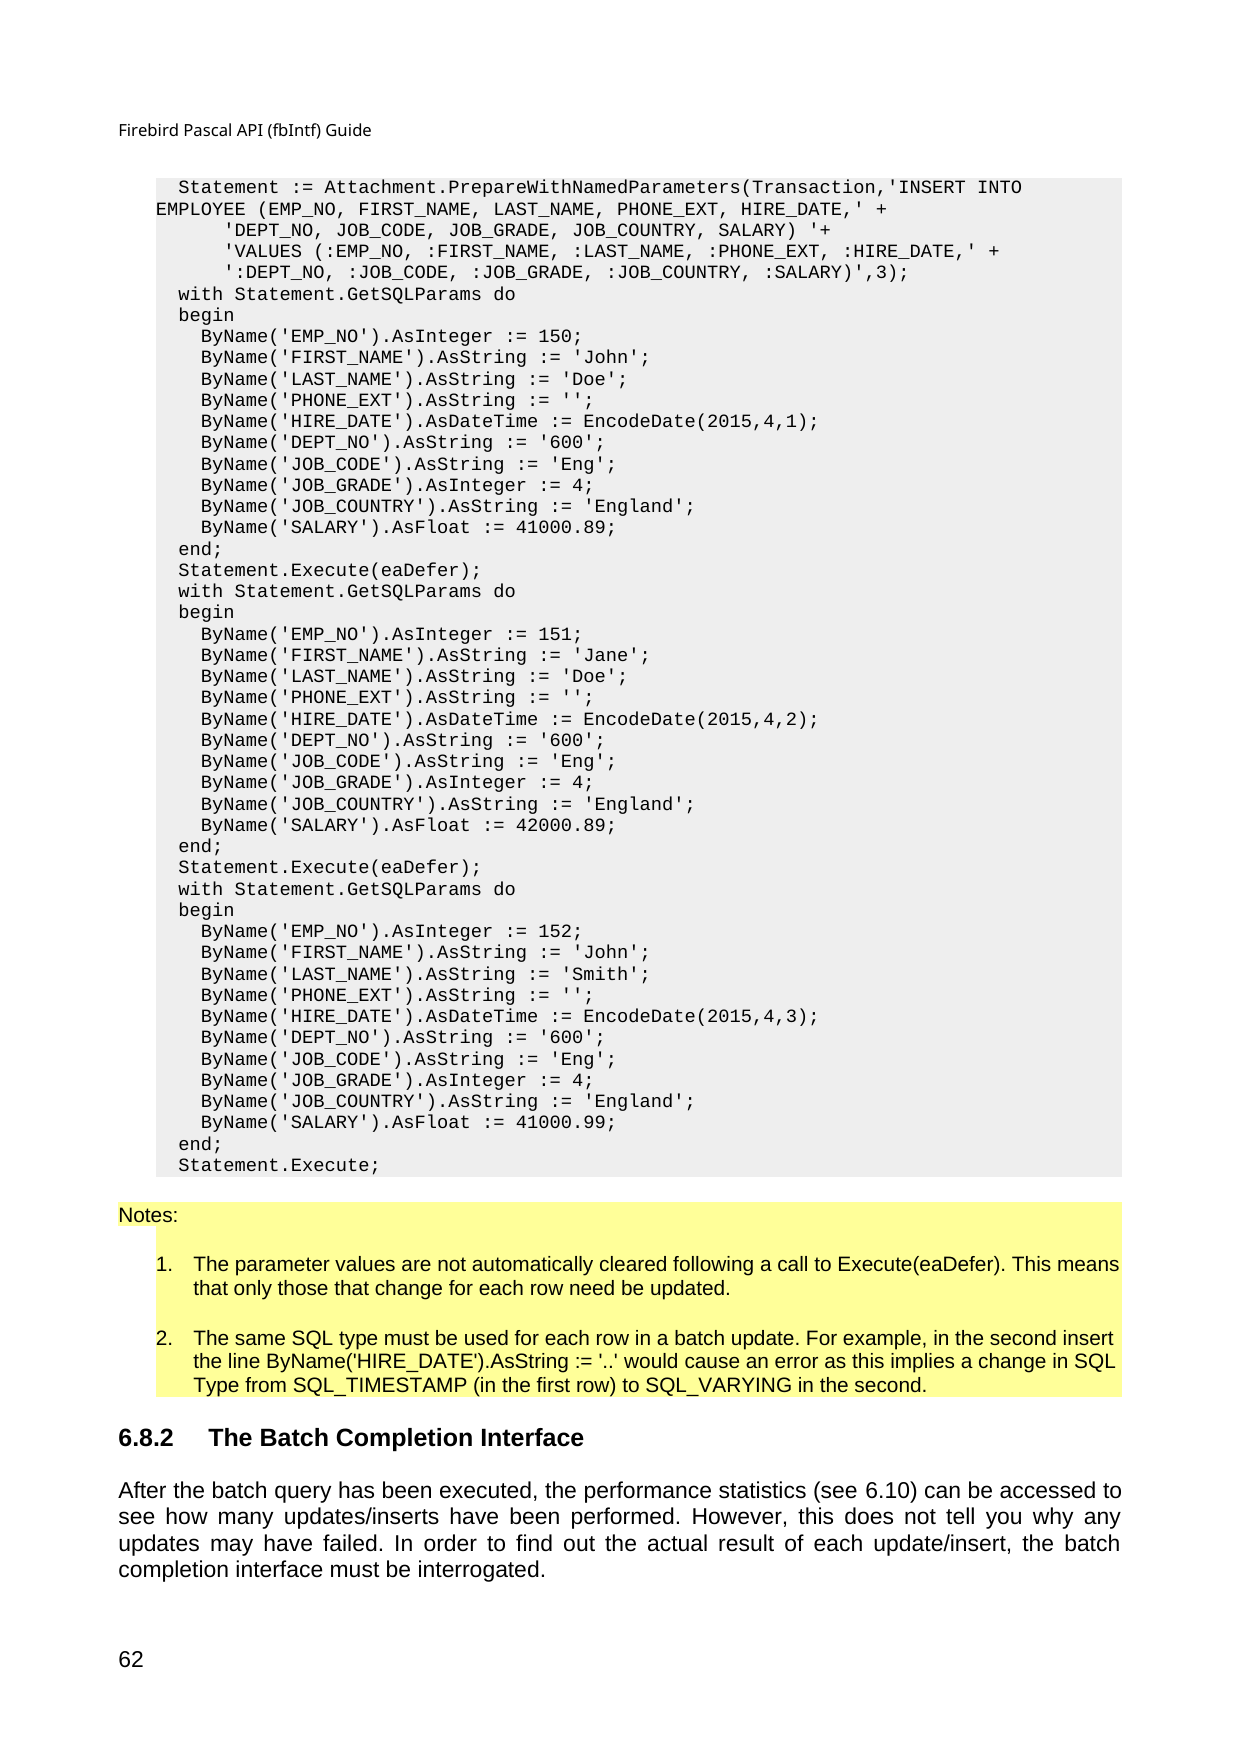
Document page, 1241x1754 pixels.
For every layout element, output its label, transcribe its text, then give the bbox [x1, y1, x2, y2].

text ByName('JOB_GRADE').AsInteger := 4; [156, 1071, 1122, 1092]
text ByName('EMP_NO').AsInteger := 150; [156, 327, 1122, 348]
text ByName('DEPT_NO').AsString := '600'; [156, 1028, 1122, 1049]
text ByName('JOB_COUNTRY').AsString := 'England'; [156, 497, 1122, 518]
text ByName('FIRST_NAME').AsString := 'John'; [156, 348, 1122, 369]
text end; [156, 837, 1122, 858]
text end; [156, 1134, 1122, 1156]
text ByName('DEPT_NO').AsString := '600'; [156, 731, 1122, 752]
text ByName('SALARY').AsFloat := 42000.89; [156, 816, 1122, 837]
text ByName('JOB_CODE').AsString := 'Eng'; [156, 454, 1122, 476]
text Statement.Execute(eaDefer); [156, 561, 1122, 582]
text ByName('SALARY').AsFloat := 41000.99; [156, 1113, 1122, 1134]
text ByName('PHONE_EXT').AsString := ''; [156, 986, 1122, 1007]
text ByName('EMP_NO').AsInteger := 152; [156, 922, 1122, 943]
text ByName('JOB_GRADE').AsInteger := 4; [156, 773, 1122, 794]
text begin [156, 901, 1122, 922]
list The parameter values are not automatically cleared following a call to Execute(eaDefer). This means that only those that change for each row need be updated. [156, 1252, 1122, 1300]
text ByName('JOB_CODE').AsString := 'Eng'; [156, 1049, 1122, 1071]
text ByName('FIRST_NAME').AsString := 'John'; [156, 943, 1122, 964]
text ByName('JOB_GRADE').AsInteger := 4; [156, 476, 1122, 497]
text Notes: [118, 1202, 1122, 1226]
text Statement.Execute; [156, 1156, 1122, 1177]
text with Statement.GetSQLParams do [156, 879, 1122, 901]
text ByName('LAST_NAME').AsString := 'Smith'; [156, 964, 1122, 986]
text Statement := Attachment.PrepareWithNamedParameters(Transaction,'INSERT INTO EMPLOYEE (EMP_NO, FIRST_NAME, LAST_NAME, PHONE_EXT, HIRE_DATE,' + [156, 178, 1122, 221]
text with Statement.GetSQLParams do [156, 284, 1122, 306]
text ByName('SALARY').AsFloat := 41000.89; [156, 518, 1122, 539]
text with Statement.GetSQLParams do [156, 582, 1122, 603]
text ByName('HIRE_DATE').AsDateTime := EncodeDate(2015,4,2); [156, 709, 1122, 731]
text end; [156, 539, 1122, 561]
text ByName('JOB_COUNTRY').AsString := 'England'; [156, 1092, 1122, 1113]
text ByName('LAST_NAME').AsString := 'Doe'; [156, 369, 1122, 391]
list The same SQL type must be used for each row in a batch update. For example, in the second insert the line ByName('HIRE_DATE').AsString := '..' would cause an error as this implies a change in SQL Type from SQL_TIMESTAMP (in the first row) to SQL_VARYING in the second. [156, 1325, 1122, 1397]
text ByName('JOB_CODE').AsString := 'Eng'; [156, 752, 1122, 773]
text ByName('PHONE_EXT').AsString := ''; [156, 688, 1122, 709]
text ByName('JOB_COUNTRY').AsString := 'England'; [156, 794, 1122, 816]
text ':DEPT_NO, :JOB_CODE, :JOB_GRADE, :JOB_COUNTRY, :SALARY)',3); [156, 263, 1122, 284]
text ByName('LAST_NAME').AsString := 'Doe'; [156, 667, 1122, 688]
text 'VALUES (:EMP_NO, :FIRST_NAME, :LAST_NAME, :PHONE_EXT, :HIRE_DATE,' + [156, 242, 1122, 263]
text ByName('DEPT_NO').AsString := '600'; [156, 433, 1122, 454]
text 'DEPT_NO, JOB_CODE, JOB_GRADE, JOB_COUNTRY, SALARY) '+ [156, 221, 1122, 242]
text ByName('FIRST_NAME').AsString := 'Jane'; [156, 646, 1122, 667]
text begin [156, 603, 1122, 624]
text Statement.Execute(eaDefer); [156, 858, 1122, 879]
text After the batch query has been executed, the performance statistics (see 6.10) can be accessed to see how many updates/inserts have been performed. However, this does not tell you why any updates may have failed. In order to find out the actual result of each update/insert, the batch completion interface must be interrogated. [118, 1477, 1122, 1582]
text ByName('HIRE_DATE').AsDateTime := EncodeDate(2015,4,1); [156, 412, 1122, 433]
text ByName('EMP_NO').AsInteger := 151; [156, 624, 1122, 646]
text ByName('PHONE_EXT').AsString := ''; [156, 391, 1122, 412]
subtitle The Batch Completion Interface [118, 1423, 1122, 1451]
text ByName('HIRE_DATE').AsDateTime := EncodeDate(2015,4,3); [156, 1007, 1122, 1028]
text begin [156, 306, 1122, 327]
